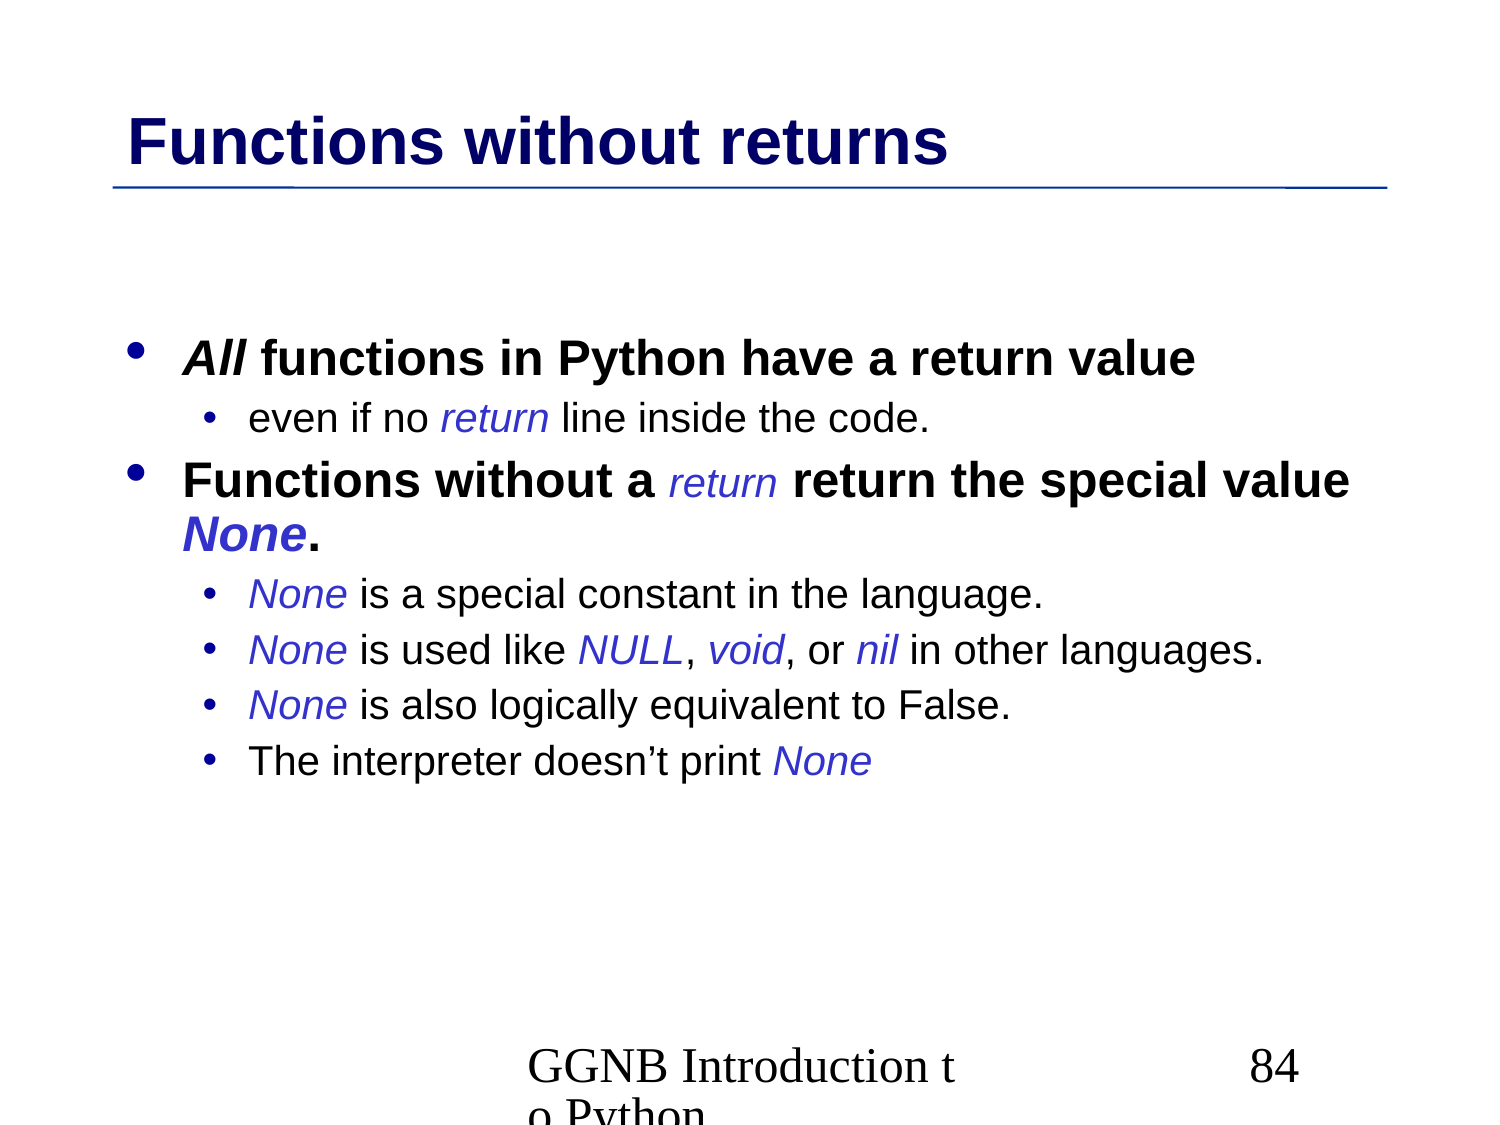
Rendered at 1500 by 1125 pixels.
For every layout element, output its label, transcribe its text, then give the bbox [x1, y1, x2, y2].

title Functions without returns [112, 89, 1388, 185]
list All functions in Python have a return value even if no return line inside the code. Functions without a return return the special value None. None is a special constant in the language. None is used like NULL, void, or nil in other languages. None is also logically equivalent to False. The interpreter doesn’t print None [112, 324, 1388, 1026]
